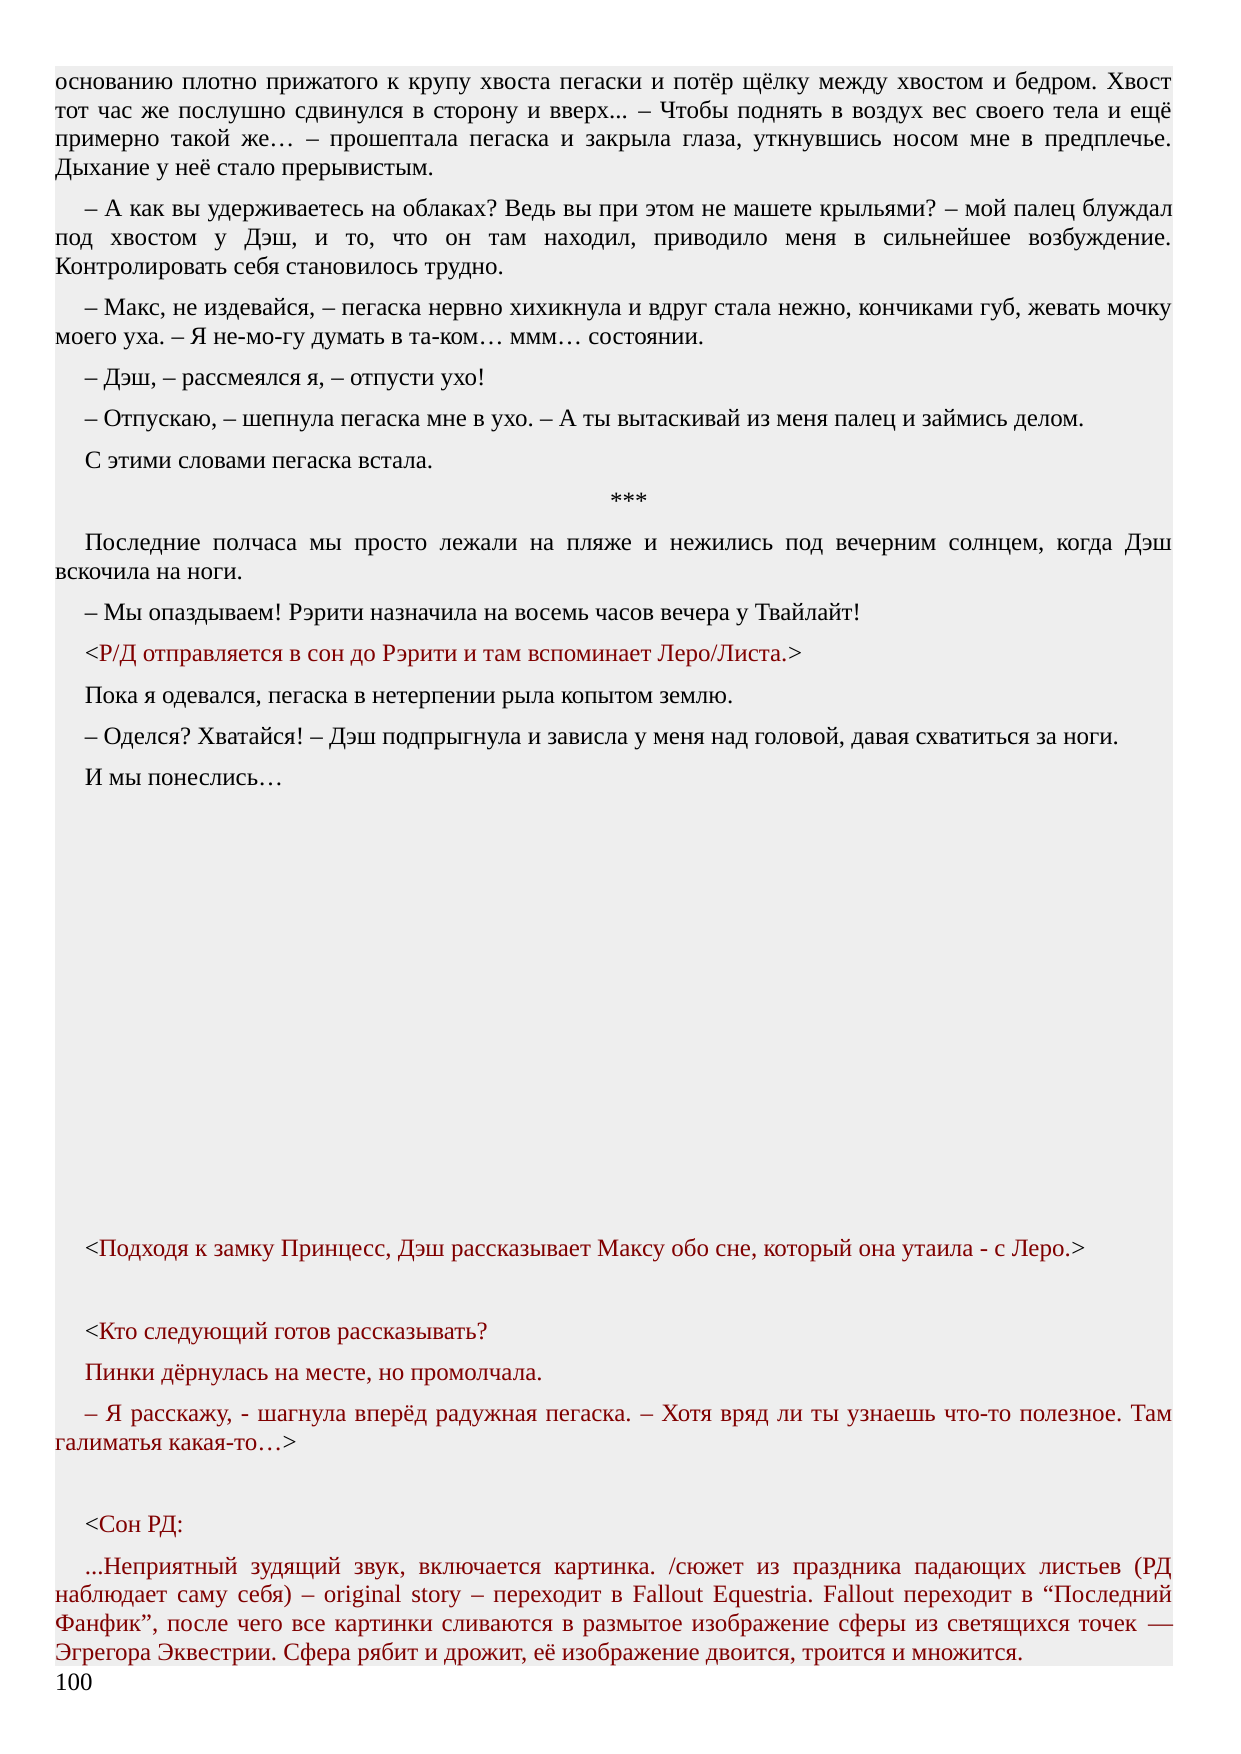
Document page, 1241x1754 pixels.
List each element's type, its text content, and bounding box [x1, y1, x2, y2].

text ...Неприятный зудящий звук, включается картинка. /сюжет из праздника падающих листьев (РД наблюдает саму себя) – original story – переходит в Fallout Equestria. Fallout переходит в “Последний Фанфик”, после чего все картинки сливаются в размытое изображение сферы из светящихся точек — Эгрегора Эквестрии. Сфера рябит и дрожит, её изображение двоится, троится и множится. [55, 1551, 1173, 1666]
text – Мы опаздываем! Рэрити назначила на восемь часов вечера у Твайлайт! [55, 597, 1173, 626]
text – А как вы удерживаетесь на облаках? Ведь вы при этом не машете крыльями? – мой палец блуждал под хвостом у Дэш, и то, что он там находил, приводило меня в сильнейшее возбуждение. Контролировать себя становилось трудно. [55, 193, 1173, 280]
text основанию плотно прижатого к крупу хвоста пегаски и потёр щёлку между хвостом и бедром. Хвост тот час же послушно сдвинулся в сторону и вверх... – Чтобы поднять в воздух вес своего тела и ещё примерно такой же… – прошептала пегаска и закрыла глаза, уткнувшись носом мне в предплечье. Дыхание у неё стало прерывистым. [55, 66, 1173, 181]
text <Подходя к замку Принцесс, Дэш рассказывает Максу обо сне, который она утаила - с Леро.> [55, 1233, 1173, 1262]
text <Кто следующий готов рассказывать? [55, 1316, 1173, 1344]
text – Отпускаю, – шепнула пегаска мне в ухо. – А ты вытаскивай из меня палец и займись делом. [55, 403, 1173, 432]
text С этими словами пегаска встала. [55, 445, 1173, 473]
text – Оделся? Хватайся! – Дэш подпрыгнула и зависла у меня над головой, давая схватиться за ноги. [55, 721, 1173, 750]
text Пинки дёрнулась на месте, но промолчала. [55, 1357, 1173, 1386]
text – Я расскажу, - шагнула вперёд радужная пегаска. – Хотя вряд ли ты узнаешь что-то полезное. Там галиматья какая-то…> [55, 1398, 1173, 1456]
text Пока я одевался, пегаска в нетерпении рыла копытом землю. [55, 680, 1173, 708]
text <Р/Д отправляется в сон до Рэрити и там вспоминает Леро/Листа.> [55, 638, 1173, 667]
text – Дэш, – рассмеялся я, – отпусти ухо! [55, 362, 1173, 391]
text *** [55, 486, 1173, 515]
text Последние полчаса мы просто лежали на пляже и нежились под вечерним солнцем, когда Дэш вскочила на ноги. [55, 527, 1173, 585]
text И мы понеслись… [55, 762, 1173, 791]
text <Сон РД: [55, 1509, 1173, 1538]
text – Макс, не издевайся, – пегаска нервно хихикнула и вдруг стала нежно, кончиками губ, жевать мочку моего уха. – Я не-мо-гу думать в та-ком… ммм… состоянии. [55, 292, 1173, 350]
